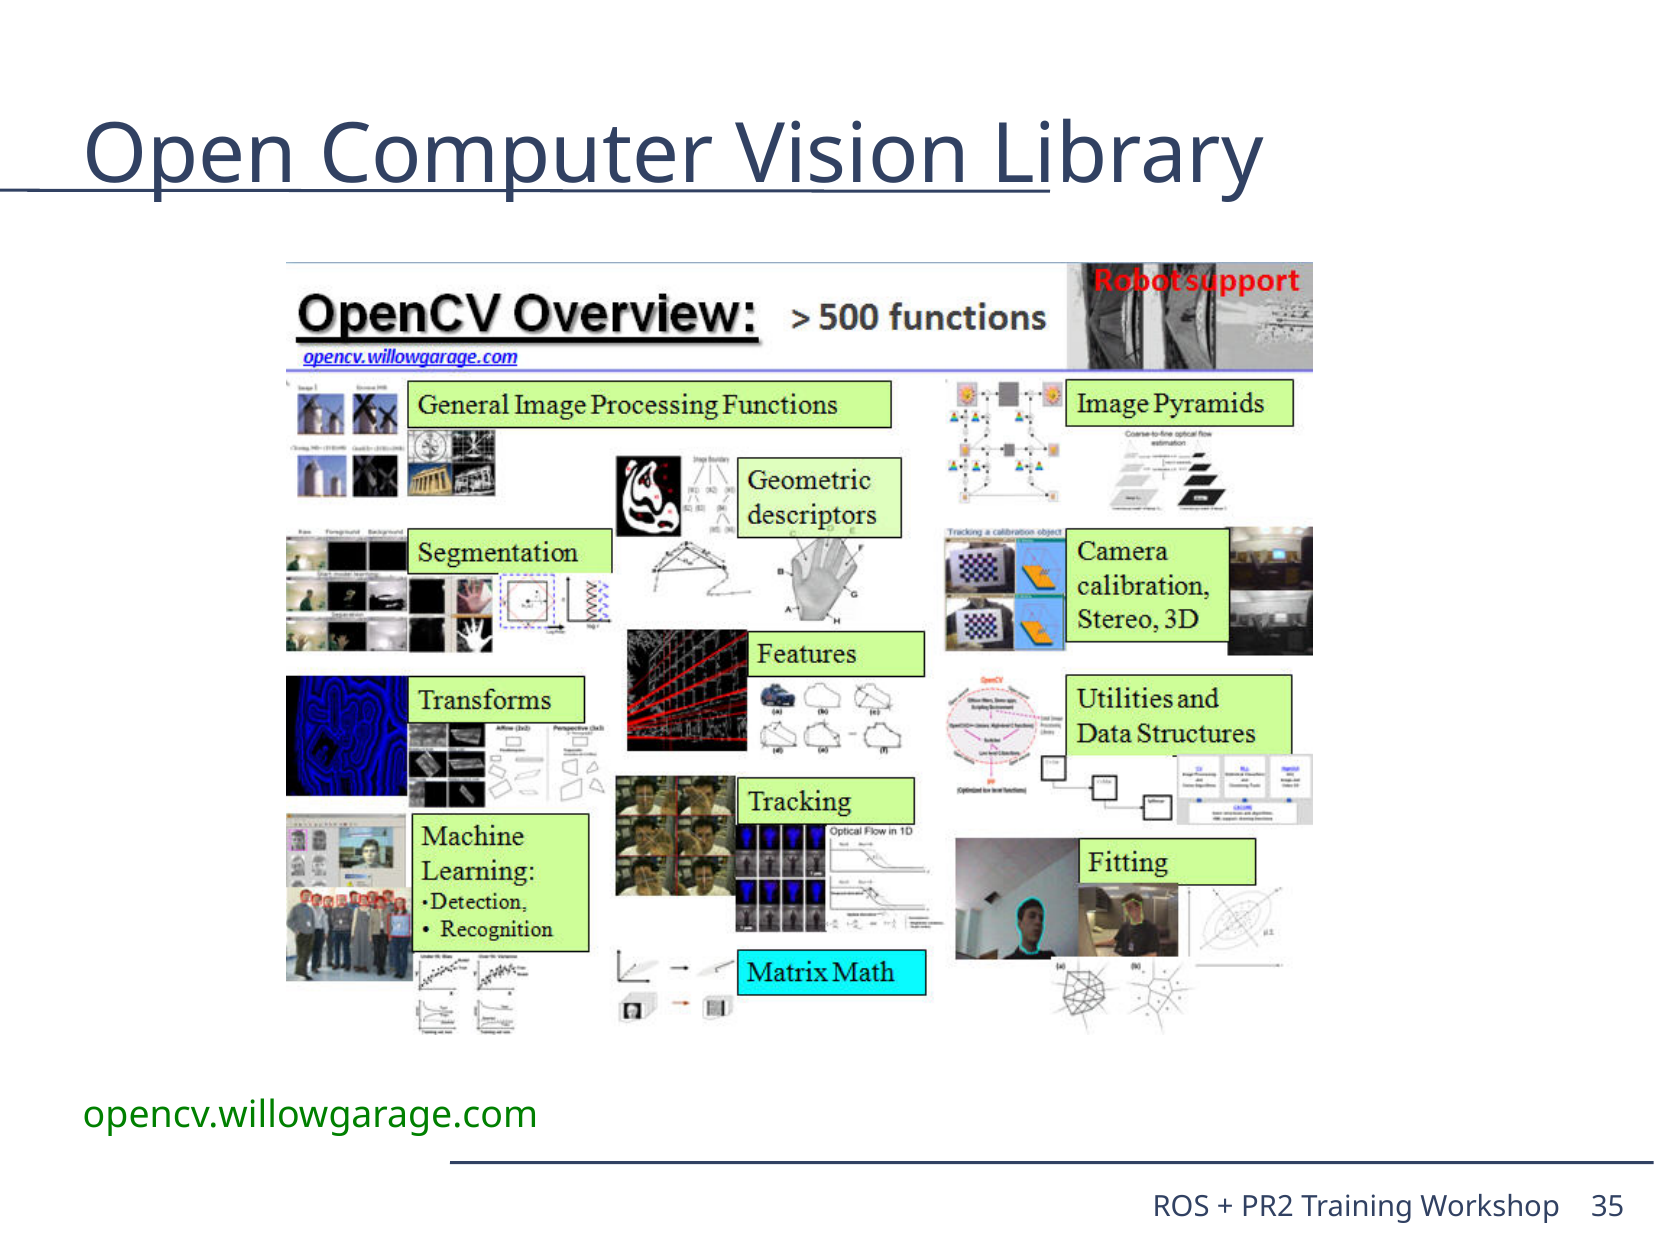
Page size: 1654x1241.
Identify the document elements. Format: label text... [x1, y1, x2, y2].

picture [286, 262, 1313, 1035]
title Open Computer Vision Library [82, 75, 1571, 226]
list opencv.willowgarage.com [82, 1087, 1571, 1180]
